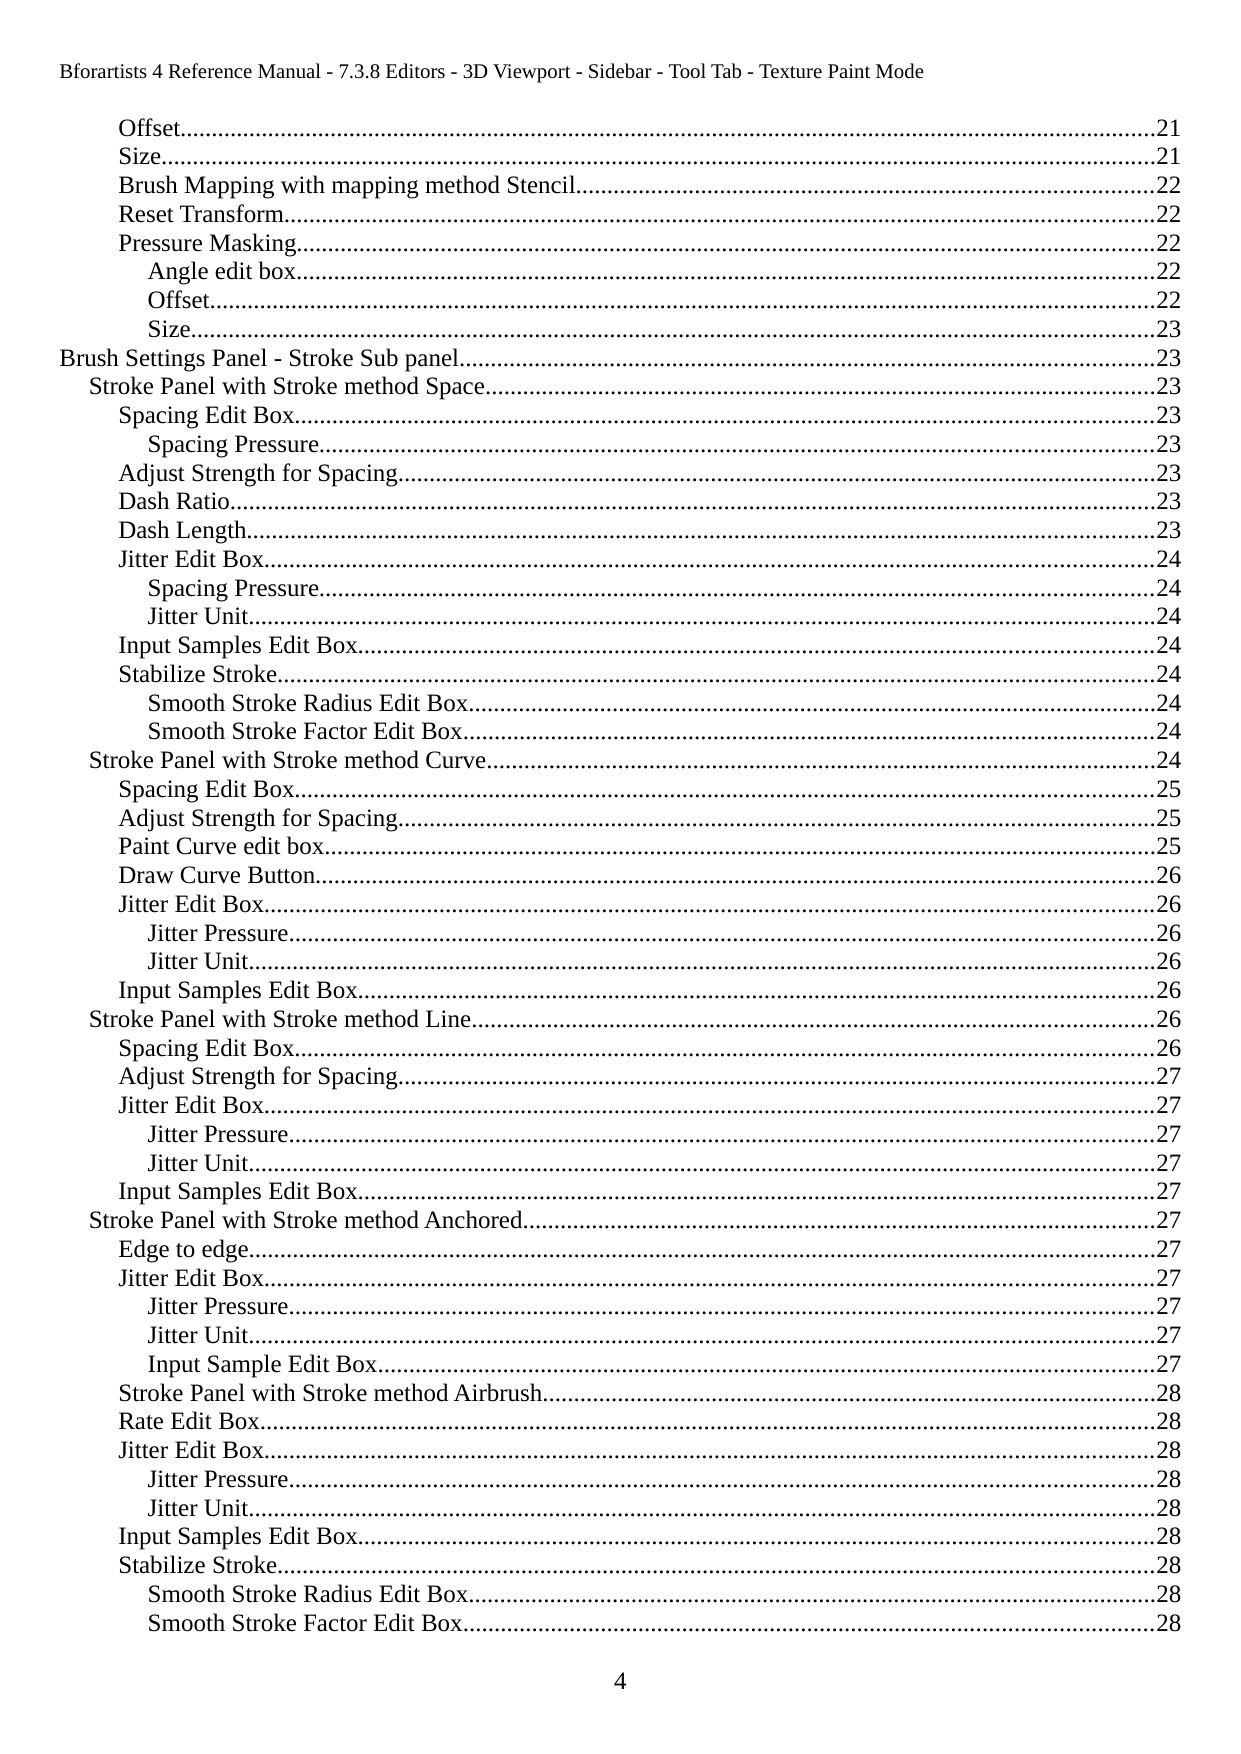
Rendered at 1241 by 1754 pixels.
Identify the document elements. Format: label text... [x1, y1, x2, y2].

text Smooth Stroke Factor Edit Box 24 [147, 716, 1181, 745]
text Jitter Unit 24 [147, 601, 1181, 630]
text Smooth Stroke Factor Edit Box 28 [147, 1608, 1181, 1636]
text Spacing Edit Box 25 [118, 774, 1181, 803]
text Brush Settings Panel - Stroke Sub panel 23 [59, 343, 1181, 371]
text Offset 22 [147, 285, 1181, 314]
text Jitter Unit 28 [147, 1493, 1181, 1521]
text Jitter Unit 26 [147, 946, 1181, 975]
text Edge to edge 27 [118, 1234, 1181, 1263]
text Spacing Pressure 24 [147, 573, 1181, 601]
text Stroke Panel with Stroke method Space 23 [88, 371, 1181, 400]
text Jitter Edit Box 27 [118, 1090, 1181, 1119]
text Adjust Strength for Spacing 23 [118, 458, 1181, 486]
text Paint Curve edit box 25 [118, 831, 1181, 860]
text Offset 21 [118, 113, 1181, 141]
text Stroke Panel with Stroke method Curve 24 [88, 745, 1181, 774]
text Stabilize Stroke 28 [118, 1550, 1181, 1579]
text Pressure Masking 22 [118, 228, 1181, 256]
text Dash Length 23 [118, 515, 1181, 544]
text Spacing Edit Box 26 [118, 1033, 1181, 1061]
text Smooth Stroke Radius Edit Box 28 [147, 1579, 1181, 1608]
text Reset Transform 22 [118, 199, 1181, 228]
text Input Samples Edit Box 26 [118, 975, 1181, 1004]
text Input Samples Edit Box 27 [118, 1176, 1181, 1205]
text Input Samples Edit Box 24 [118, 630, 1181, 659]
text Stabilize Stroke 24 [118, 659, 1181, 688]
text Spacing Pressure 23 [147, 429, 1181, 458]
text Jitter Pressure 28 [147, 1464, 1181, 1493]
text Jitter Edit Box 28 [118, 1435, 1181, 1464]
text Jitter Unit 27 [147, 1320, 1181, 1349]
text Input Samples Edit Box 28 [118, 1521, 1181, 1550]
text Stroke Panel with Stroke method Airbrush 28 [118, 1378, 1181, 1406]
text Adjust Strength for Spacing 27 [118, 1061, 1181, 1090]
text Jitter Pressure 27 [147, 1119, 1181, 1148]
text Jitter Pressure 26 [147, 918, 1181, 946]
text Jitter Edit Box 24 [118, 544, 1181, 573]
text Jitter Edit Box 27 [118, 1263, 1181, 1291]
text Jitter Edit Box 26 [118, 889, 1181, 918]
text Stroke Panel with Stroke method Anchored 27 [88, 1205, 1181, 1234]
text Smooth Stroke Radius Edit Box 24 [147, 688, 1181, 716]
text Adjust Strength for Spacing 25 [118, 803, 1181, 831]
text Input Sample Edit Box 27 [147, 1349, 1181, 1378]
text Jitter Pressure 27 [147, 1291, 1181, 1320]
text Size 23 [147, 314, 1181, 343]
text Draw Curve Button 26 [118, 860, 1181, 889]
text Stroke Panel with Stroke method Line 26 [88, 1004, 1181, 1033]
text Rate Edit Box 28 [118, 1406, 1181, 1435]
text Jitter Unit 27 [147, 1148, 1181, 1176]
text Size 21 [118, 141, 1181, 170]
text Dash Ratio 23 [118, 486, 1181, 515]
text Angle edit box 22 [147, 256, 1181, 285]
text Brush Mapping with mapping method Stencil 22 [118, 170, 1181, 199]
text Spacing Edit Box 23 [118, 400, 1181, 429]
